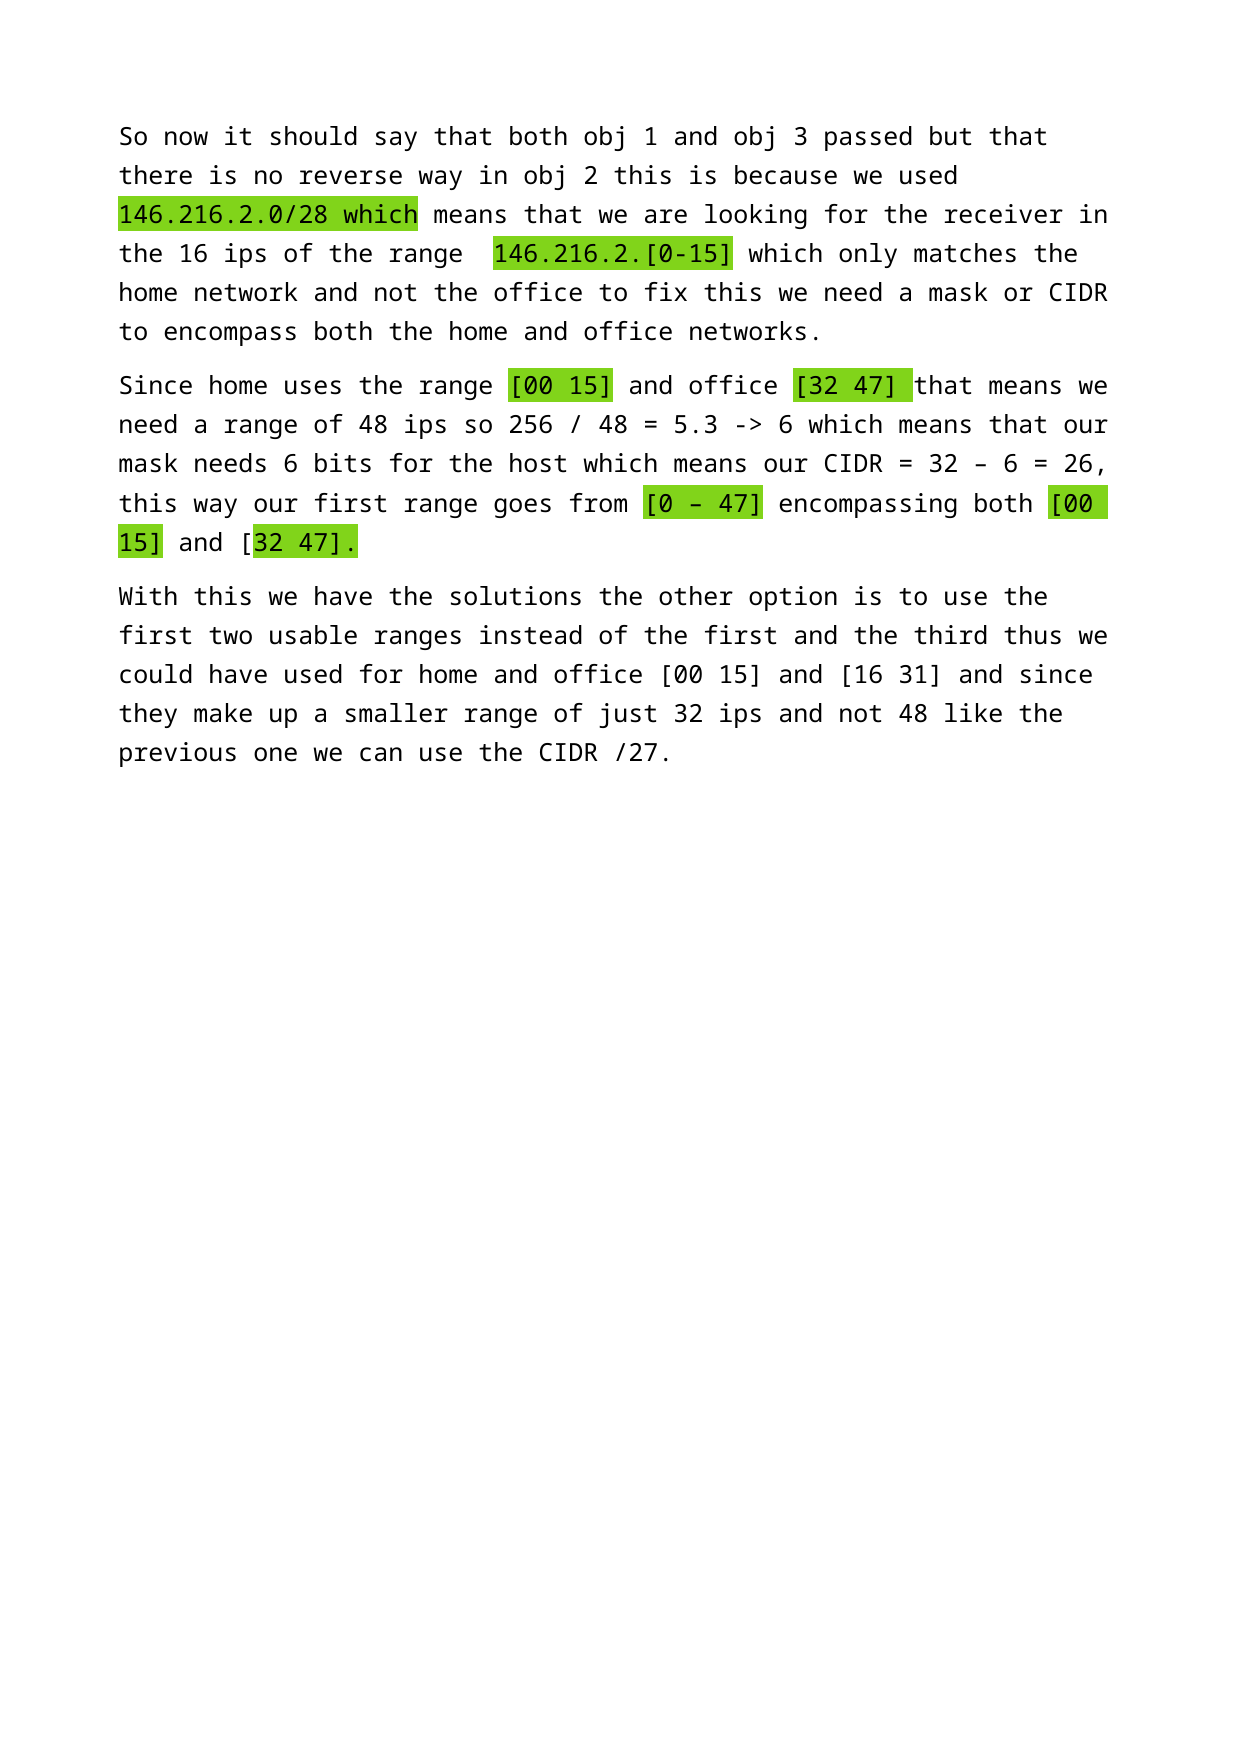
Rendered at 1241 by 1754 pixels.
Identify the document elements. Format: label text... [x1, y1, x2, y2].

text So now it should say that both obj 1 and obj 3 passed but that there is no reverse way in obj 2 this is because we used 146.216.2.0/28 which means that we are looking for the receiver in the 16 ips of the range 146.216.2.[0-15] which only matches the home network and not the office to fix this we need a mask or CIDR to encompass both the home and office networks. [118, 118, 1122, 348]
text Since home uses the range [00 15] and office [32 47] that means we need a range of 48 ips so 256 / 48 = 5.3 -> 6 which means that our mask needs 6 bits for the host which means our CIDR = 32 – 6 = 26, this way our first range goes from [0 – 47] encompassing both [00 15] and [32 47]. [118, 368, 1122, 558]
text With this we have the solutions the other option is to use the first two usable ranges instead of the first and the third thus we could have used for home and office [00 15] and [16 31] and since they make up a smaller range of just 32 ips and not 48 like the previous one we can use the CIDR /27. [118, 578, 1122, 769]
